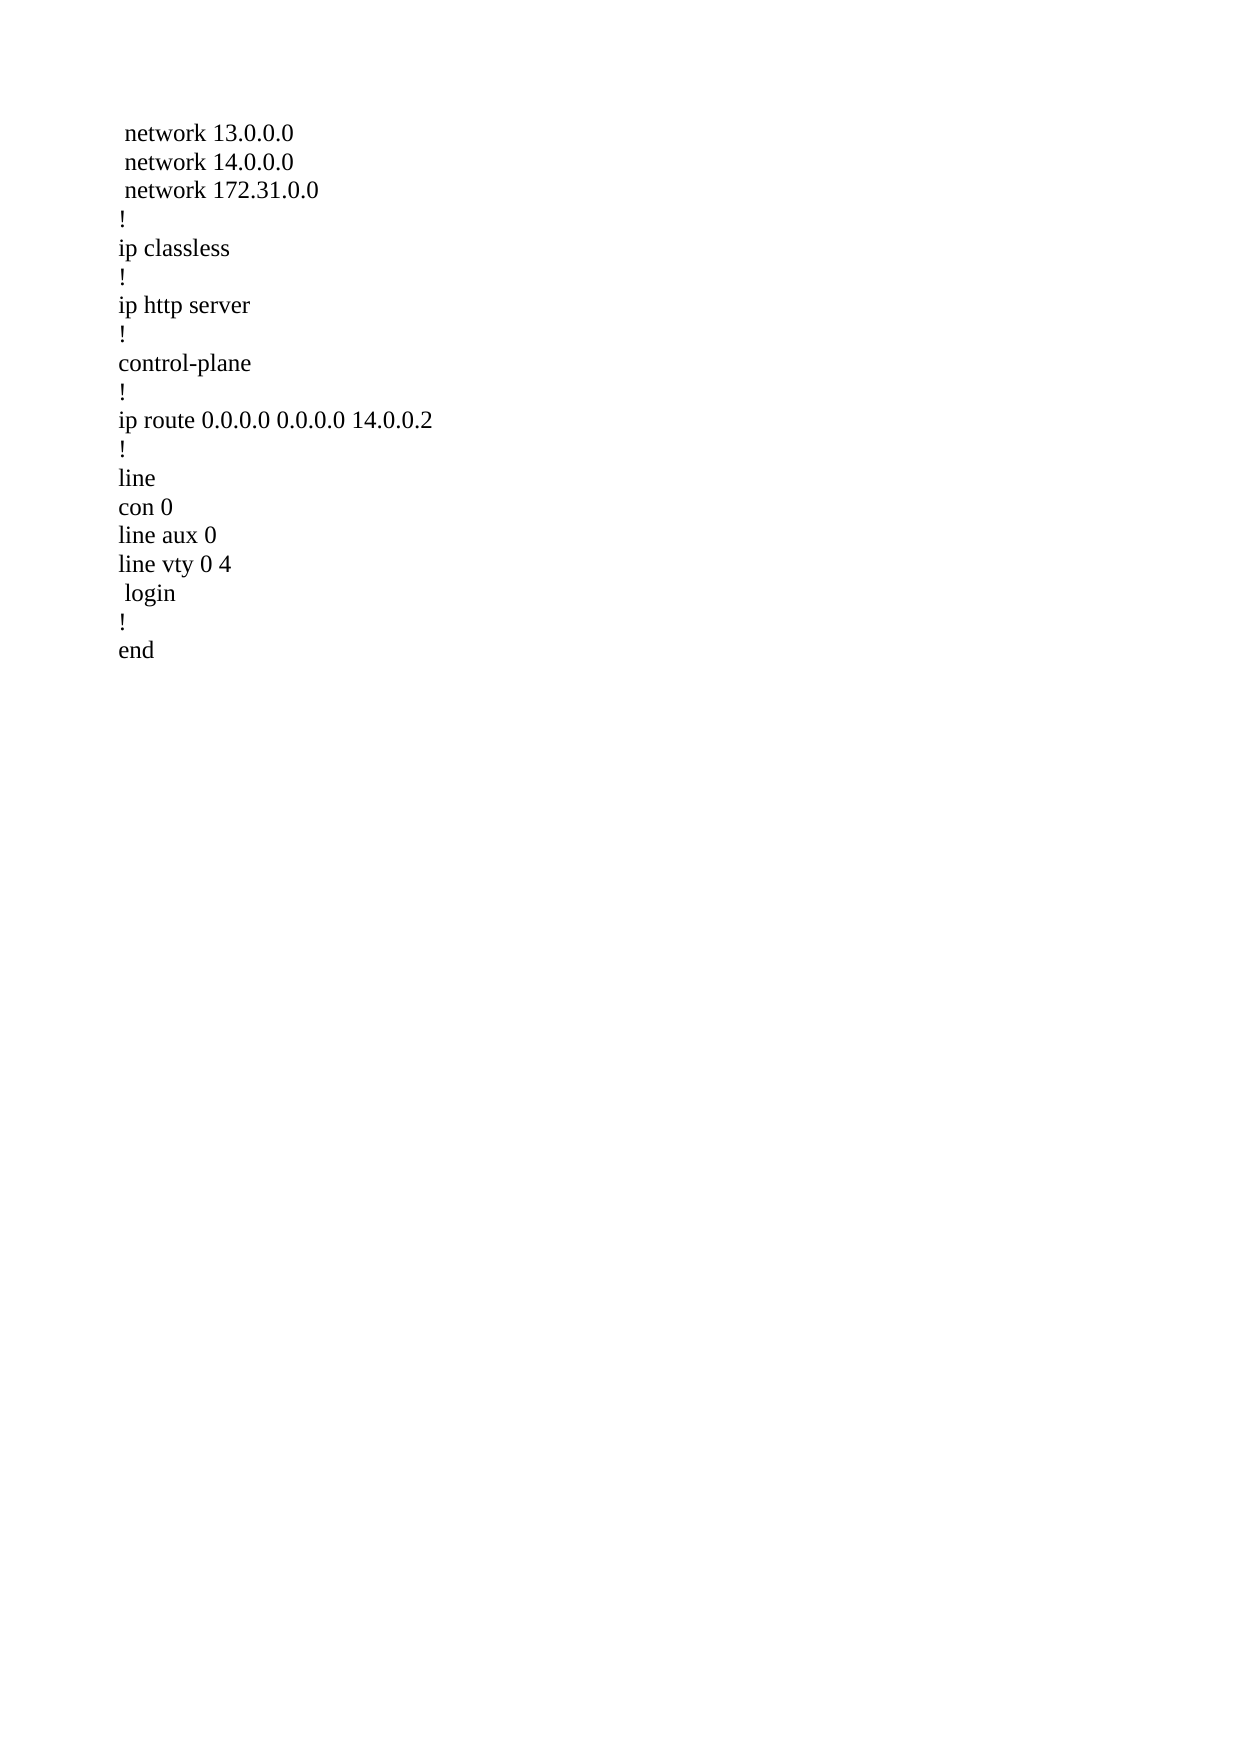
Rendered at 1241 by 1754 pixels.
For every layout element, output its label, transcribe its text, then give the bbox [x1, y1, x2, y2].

text con 0 [118, 492, 1122, 521]
text line aux 0 [118, 521, 1122, 549]
text end [118, 636, 1122, 664]
text network 14.0.0.0 [118, 147, 1122, 176]
text line [118, 463, 1122, 492]
text ! [118, 434, 1122, 463]
text line vty 0 4 [118, 549, 1122, 578]
text ! [118, 204, 1122, 233]
text ! [118, 319, 1122, 348]
text ip http server [118, 291, 1122, 319]
text ! [118, 607, 1122, 636]
text network 172.31.0.0 [118, 176, 1122, 204]
text login [118, 578, 1122, 607]
text ip classless [118, 233, 1122, 262]
text network 13.0.0.0 [118, 118, 1122, 147]
text control-plane [118, 348, 1122, 377]
text ip route 0.0.0.0 0.0.0.0 14.0.0.2 [118, 406, 1122, 434]
text ! [118, 262, 1122, 291]
text ! [118, 377, 1122, 406]
